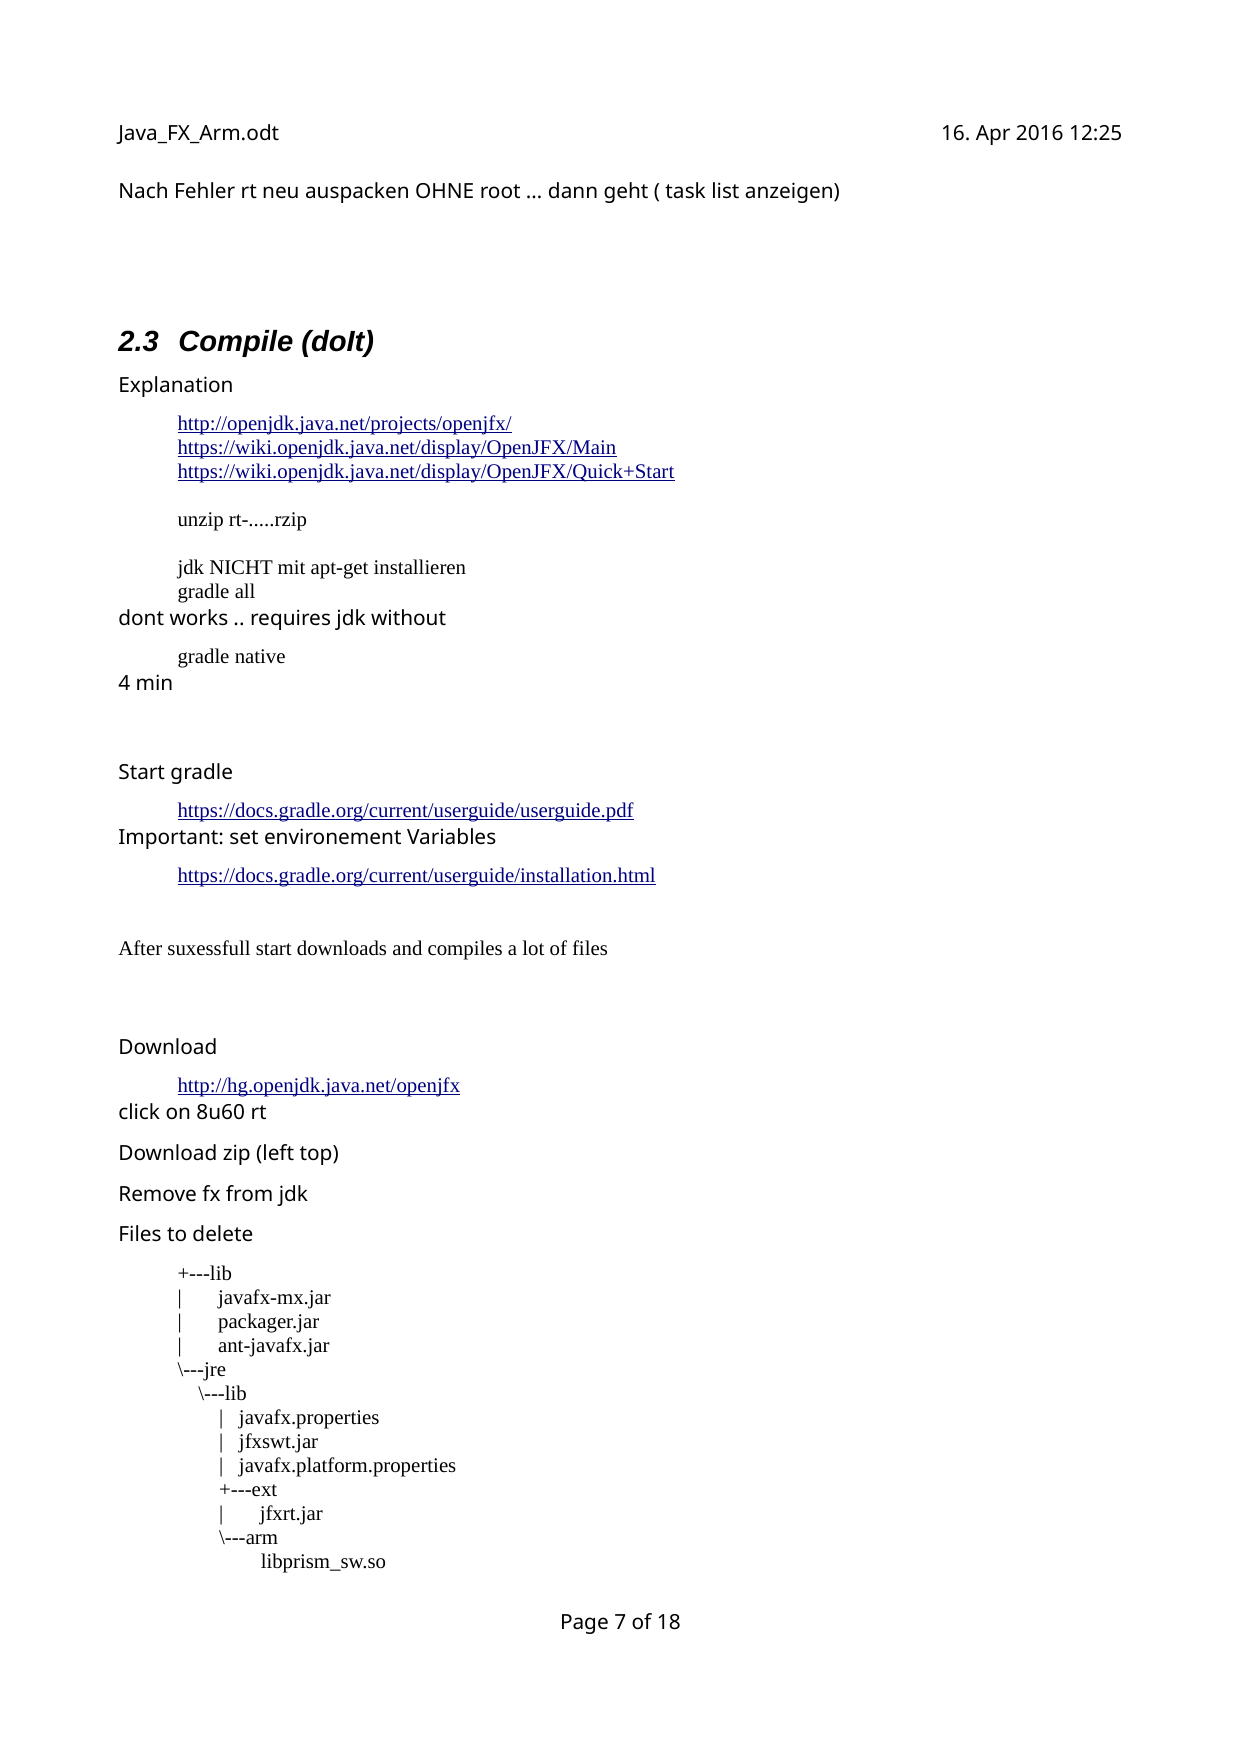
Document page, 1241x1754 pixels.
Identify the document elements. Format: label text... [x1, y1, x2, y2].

text https://wiki.openjdk.java.net/display/OpenJFX/Main [177, 435, 1122, 459]
text https://docs.gradle.org/current/userguide/userguide.pdf [177, 798, 1122, 822]
text http://hg.openjdk.java.net/openjfx [177, 1073, 1122, 1097]
text gradle native [177, 644, 1122, 668]
text gradle all [177, 579, 1122, 603]
subtitle Compile (doIt) [118, 324, 1122, 357]
text Download [118, 1032, 1122, 1060]
text 4 min [118, 668, 1122, 697]
text jdk NICHT mit apt-get installieren [177, 555, 1122, 579]
text unzip rt-.....rzip [177, 507, 1122, 531]
text +---lib | javafx-mx.jar | packager.jar | ant-javafx.jar [177, 1261, 1122, 1357]
text \---jre \---lib | javafx.properties | jfxswt.jar | javafx.platform.properties [177, 1357, 1122, 1477]
text Download zip (left top) [118, 1138, 1122, 1166]
text Nach Fehler rt neu auspacken OHNE root … dann geht ( task list anzeigen) [118, 176, 1122, 204]
text Start gradle [118, 757, 1122, 786]
text Explanation [118, 370, 1122, 398]
text dont works .. requires jdk without [118, 603, 1122, 632]
text +---ext | jfxrt.jar \---arm libprism_sw.so [177, 1477, 1122, 1573]
text Files to delete [118, 1219, 1122, 1248]
text https://docs.gradle.org/current/userguide/installation.html [177, 863, 1122, 887]
text https://wiki.openjdk.java.net/display/OpenJFX/Quick+Start [177, 459, 1122, 483]
text Remove fx from jdk [118, 1179, 1122, 1207]
text http://openjdk.java.net/projects/openjfx/ [177, 411, 1122, 435]
text After suxessfull start downloads and compiles a lot of files [118, 936, 1122, 959]
text Important: set environement Variables [118, 822, 1122, 851]
text click on 8u60 rt [118, 1097, 1122, 1125]
